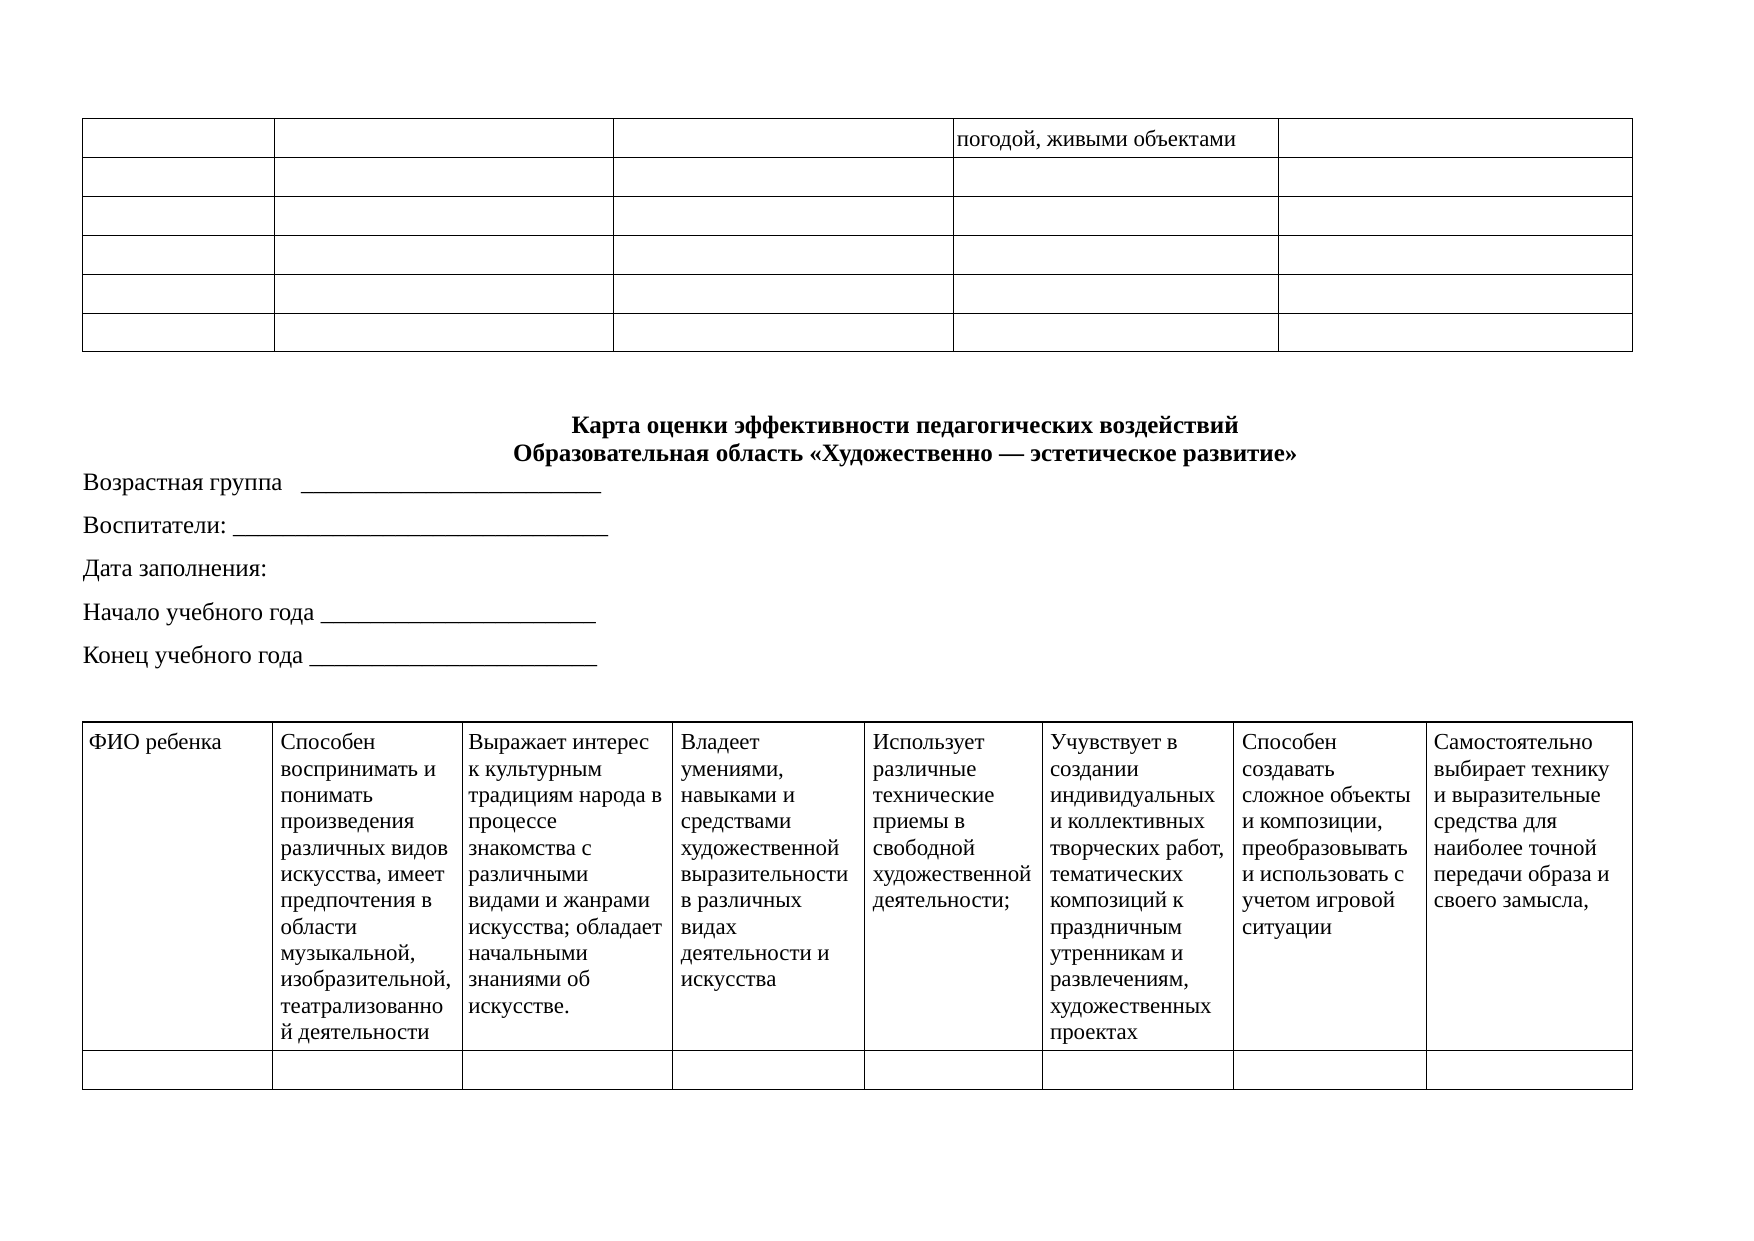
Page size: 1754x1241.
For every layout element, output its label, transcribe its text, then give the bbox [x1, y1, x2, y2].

table_cell [1279, 197, 1632, 235]
table_cell [1043, 1051, 1233, 1089]
table_cell [614, 119, 953, 157]
table_cell [1279, 158, 1632, 196]
table_cell [1279, 236, 1632, 273]
table_cell [614, 275, 953, 312]
title Начало учебного года ______________________ [83, 597, 1671, 625]
table_cell [275, 275, 613, 312]
table_cell [83, 275, 274, 312]
table_cell [865, 1051, 1042, 1089]
table_cell [275, 314, 613, 351]
table_cell [275, 158, 613, 196]
table_cell [1279, 119, 1632, 157]
table_cell [954, 275, 1278, 312]
table_cell [673, 1051, 864, 1089]
table_cell [273, 1051, 462, 1089]
table_cell [954, 314, 1278, 351]
table_cell [1427, 1051, 1632, 1089]
table_header Способен воспринимать и понимать произведения различных видов искусства, имеет предпочтения в области музыкальной, изобразительной, театрализованной деятельности [273, 723, 462, 1050]
table_cell [1279, 314, 1632, 351]
table_header Использует различные технические приемы в свободной художественной деятельности; [865, 723, 1042, 1050]
table_cell [1234, 1051, 1426, 1089]
table_header Владеет умениями, навыками и средствами художественной выразительности в различных видах деятельности и искусства [673, 723, 864, 1050]
table_cell погодой, живыми объектами [954, 119, 1278, 157]
table_cell [463, 1051, 672, 1089]
table_cell [614, 236, 953, 273]
title Дата заполнения: [83, 553, 1671, 582]
table_cell [275, 197, 613, 235]
title Карта оценки эффективности педагогических воздействий [83, 410, 1671, 438]
table_cell [1279, 275, 1632, 312]
table_cell [954, 158, 1278, 196]
title Конец учебного года _______________________ [83, 640, 1671, 668]
table_cell [83, 236, 274, 273]
table_header Выражает интерес к культурным традициям народа в процессе знакомства с различными видами и жанрами искусства; обладает начальными знаниями об искусстве. [463, 723, 672, 1050]
table_header Способен создавать сложное объекты и композиции, преобразовывать и использовать с учетом игровой ситуации [1234, 723, 1426, 1050]
table_cell [614, 314, 953, 351]
title Образовательная область «Художественно — эстетическое развитие» [83, 438, 1671, 467]
table_cell [954, 197, 1278, 235]
table_cell [275, 236, 613, 273]
title Возрастная группа ________________________ [83, 467, 1671, 496]
table_cell [275, 119, 613, 157]
table_header Учувствует в создании индивидуальных и коллективных творческих работ, тематических композиций к праздничным утренникам и развлечениям, художественных проектах [1043, 723, 1233, 1050]
table_header ФИО ребенка [83, 723, 272, 1050]
table_cell [83, 314, 274, 351]
table_header Самостоятельно выбирает технику и выразительные средства для наиболее точной передачи образа и своего замысла, [1427, 723, 1632, 1050]
table_cell [614, 197, 953, 235]
table_cell [83, 197, 274, 235]
table_cell [83, 158, 274, 196]
title Воспитатели: ______________________________ [83, 510, 1671, 539]
table_cell [954, 236, 1278, 273]
table_cell [614, 158, 953, 196]
table_cell [83, 1051, 272, 1089]
